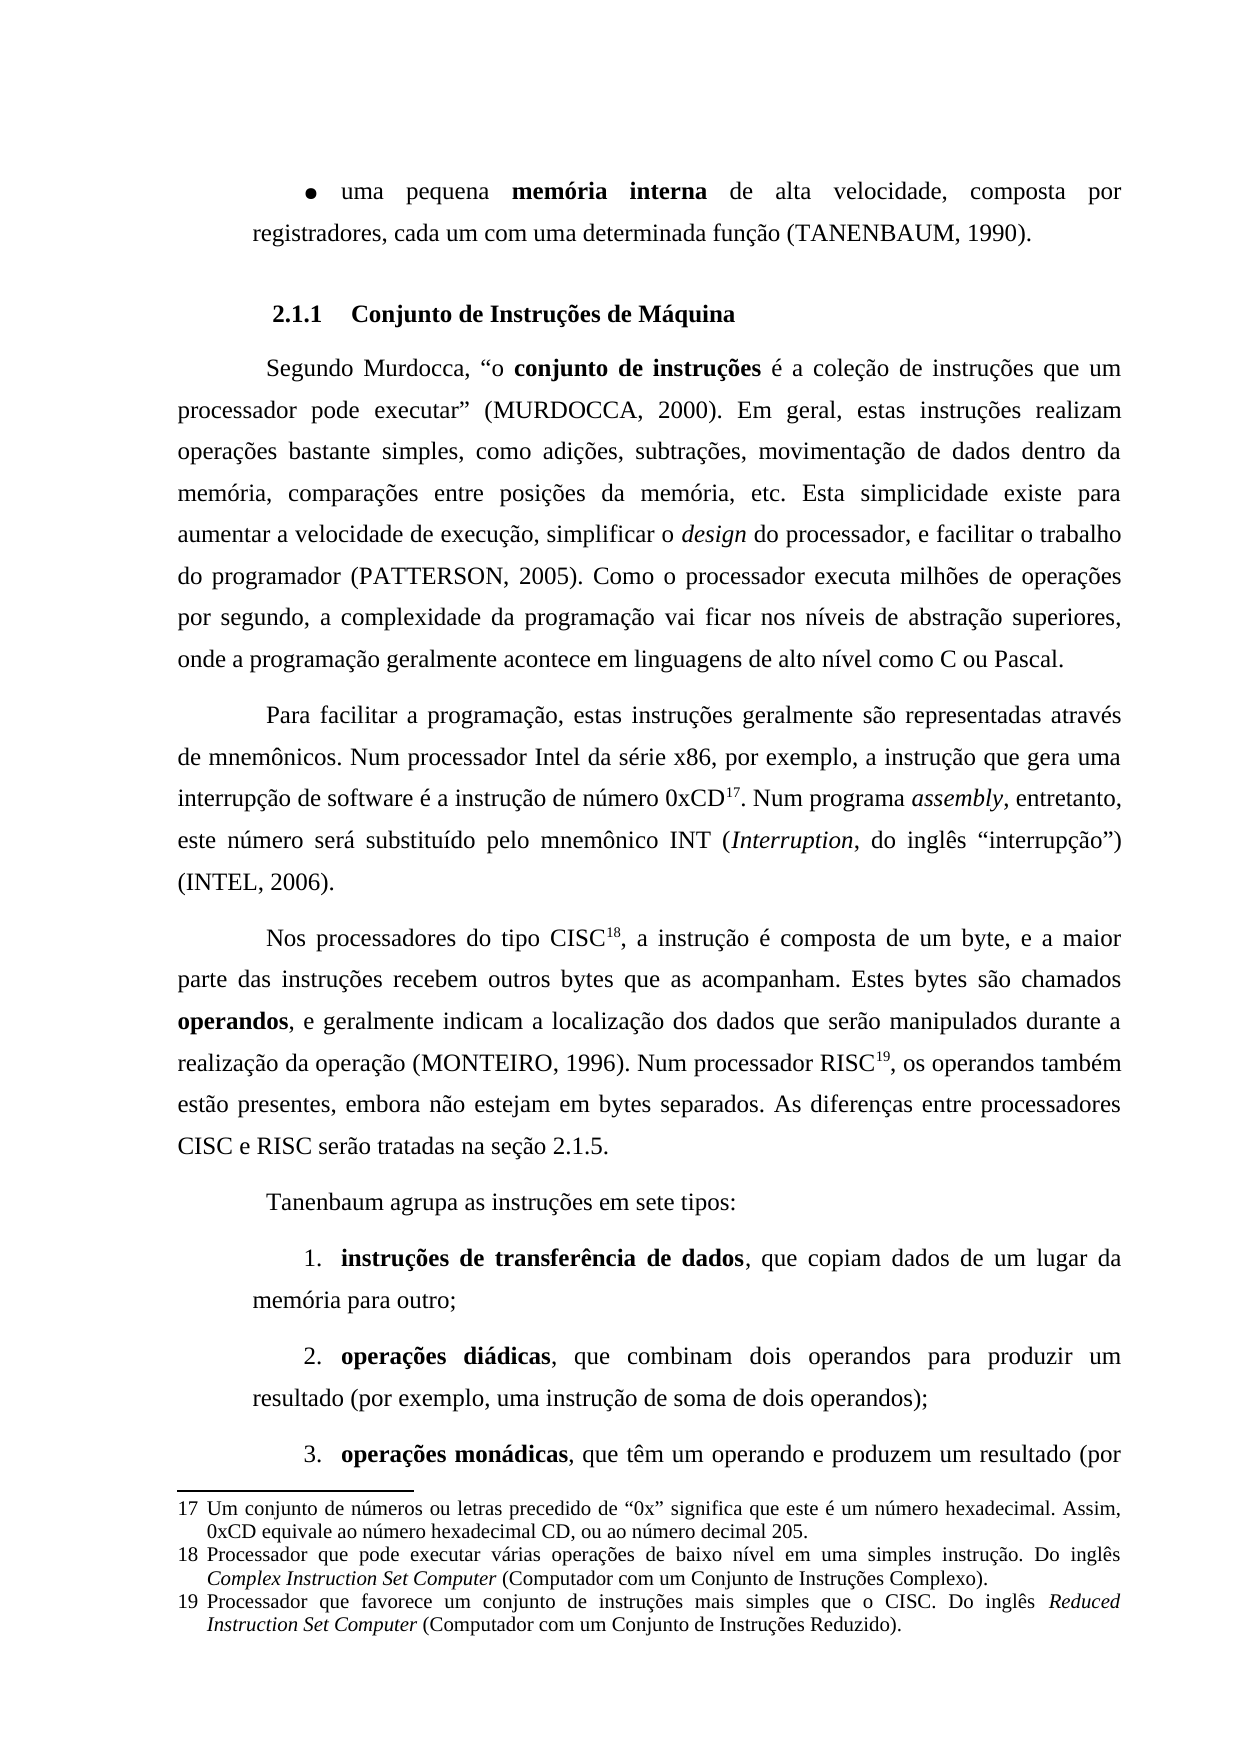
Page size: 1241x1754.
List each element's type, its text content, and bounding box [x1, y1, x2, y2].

list operações monádicas, que têm um operando e produzem um resultado (por [215, 1440, 1122, 1468]
text Processador que favorece um conjunto de instruções mais simples que o CISC. Do inglês Reduced Instruction Set Computer (Computador com um Conjunto de Instruções Reduzido). [177, 1589, 1122, 1636]
list instruções de transferência de dados, que copiam dados de um lugar da memória para outro; [215, 1244, 1122, 1314]
text Para facilitar a programação, estas instruções geralmente são representadas através de mnemônicos. Num processador Intel da série x86, por exemplo, a instrução que gera uma interrupção de software é a instrução de número 0xCD. Num programa assembly, entretanto, este número será substituído pelo mnemônico INT (Interruption, do inglês “interrupção”) (INTEL, 2006). [177, 701, 1122, 895]
text Segundo Murdocca, “o conjunto de instruções é a coleção de instruções que um processador pode executar” (MURDOCCA, 2000). Em geral, estas instruções realizam operações bastante simples, como adições, subtrações, movimentação de dados dentro da memória, comparações entre posições da memória, etc. Esta simplicidade existe para aumentar a velocidade de execução, simplificar o design do processador, e facilitar o trabalho do programador (PATTERSON, 2005). Como o processador executa milhões de operações por segundo, a complexidade da programação vai ficar nos níveis de abstração superiores, onde a programação geralmente acontece em linguagens de alto nível como C ou Pascal. [177, 354, 1122, 673]
subtitle Conjunto de Instruções de Máquina [177, 300, 1122, 328]
text Um conjunto de números ou letras precedido de “0x” significa que este é um número hexadecimal. Assim, 0xCD equivale ao número hexadecimal CD, ou ao número decimal 205. [177, 1497, 1122, 1543]
text Nos processadores do tipo CISC, a instrução é composta de um byte, e a maior parte das instruções recebem outros bytes que as acompanham. Estes bytes são chamados operandos, e geralmente indicam a localização dos dados que serão manipulados durante a realização da operação (MONTEIRO, 1996). Num processador RISC, os operandos também estão presentes, embora não estejam em bytes separados. As diferenças entre processadores CISC e RISC serão tratadas na seção 2.1.5. [177, 924, 1122, 1159]
list operações diádicas, que combinam dois operandos para produzir um resultado (por exemplo, uma instrução de soma de dois operandos); [215, 1342, 1122, 1412]
text Processador que pode executar várias operações de baixo nível em uma simples instrução. Do inglês Complex Instruction Set Computer (Computador com um Conjunto de Instruções Complexo). [177, 1543, 1122, 1589]
text Tanenbaum agrupa as instruções em sete tipos: [177, 1188, 1122, 1216]
list uma pequena memória interna de alta velocidade, composta por registradores, cada um com uma determinada função (TANENBAUM, 1990). [215, 177, 1122, 246]
